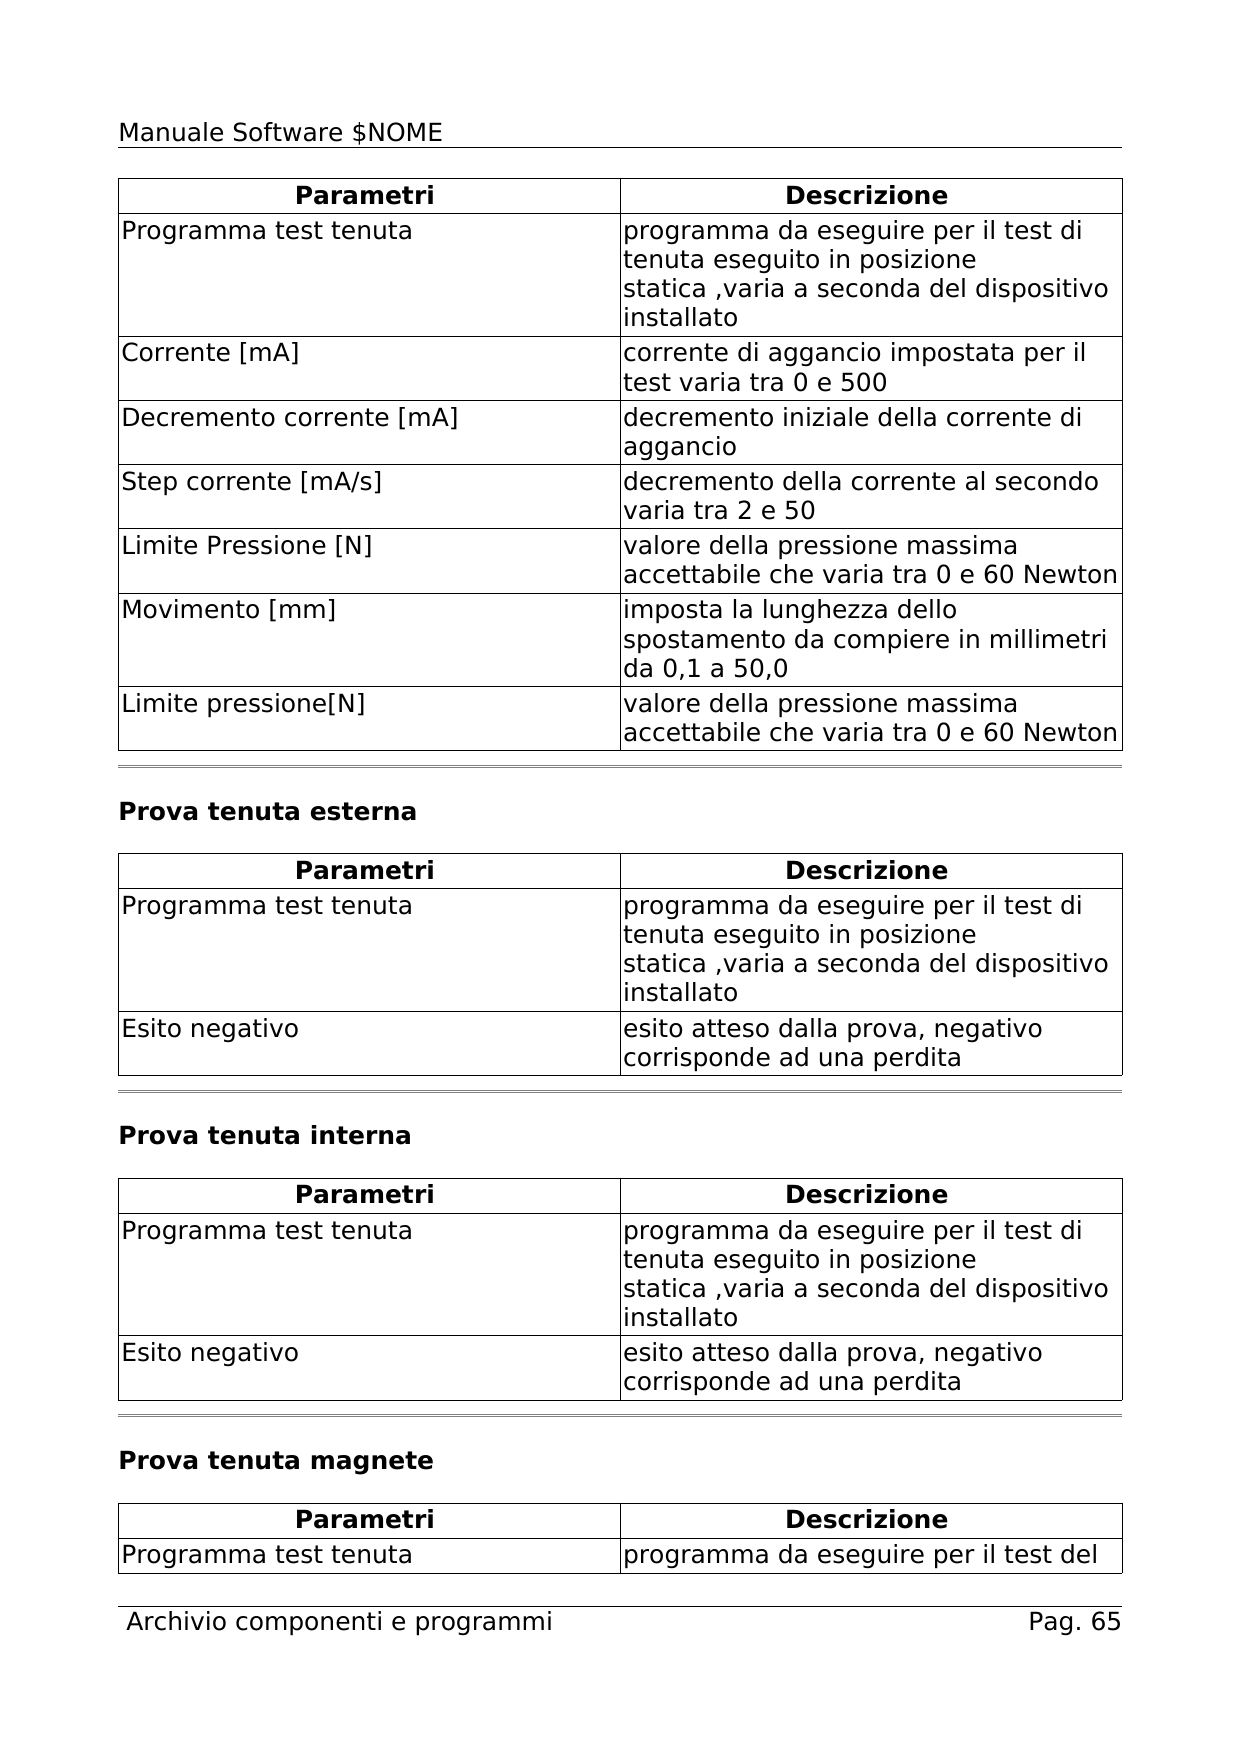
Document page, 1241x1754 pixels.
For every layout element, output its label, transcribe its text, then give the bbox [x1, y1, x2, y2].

table_cell decremento iniziale della corrente di aggancio [621, 401, 1122, 464]
table_cell Step corrente [mA/s] [119, 465, 620, 528]
table_cell programma da eseguire per il test di tenuta eseguito in posizione statica ,varia a seconda del dispositivo installato [621, 214, 1122, 336]
table_cell Limite pressione[N] [119, 687, 620, 750]
table_cell Esito negativo [119, 1336, 620, 1400]
table_header Parametri [119, 854, 620, 888]
table_cell imposta la lunghezza dello spostamento da compiere in millimetri da 0,1 a 50,0 [621, 594, 1122, 686]
table_header Parametri [119, 179, 620, 213]
table_cell programma da eseguire per il test di tenuta eseguito in posizione statica ,varia a seconda del dispositivo installato [621, 889, 1122, 1011]
text Prova tenuta magnete [118, 1446, 1122, 1475]
text Prova tenuta interna [118, 1121, 1122, 1151]
table_cell programma da eseguire per il test di tenuta eseguito in posizione statica ,varia a seconda del dispositivo installato [621, 1214, 1122, 1335]
table_cell Movimento [mm] [119, 594, 620, 686]
table_cell Programma test tenuta [119, 214, 620, 336]
table_cell corrente di aggancio impostata per il test varia tra 0 e 500 [621, 337, 1122, 400]
table_header Descrizione [621, 1179, 1122, 1213]
table_cell Programma test tenuta [119, 1214, 620, 1335]
table_header Descrizione [621, 854, 1122, 888]
table_cell decremento della corrente al secondo varia tra 2 e 50 [621, 465, 1122, 528]
table_header Descrizione [621, 179, 1122, 213]
table_cell esito atteso dalla prova, negativo corrisponde ad una perdita [621, 1336, 1122, 1400]
table_cell Programma test tenuta [119, 889, 620, 1011]
table_cell valore della pressione massima accettabile che varia tra 0 e 60 Newton [621, 687, 1122, 750]
table_cell Esito negativo [119, 1012, 620, 1075]
table_cell Limite Pressione [N] [119, 529, 620, 593]
table_cell valore della pressione massima accettabile che varia tra 0 e 60 Newton [621, 529, 1122, 593]
table_cell Programma test tenuta [119, 1539, 620, 1573]
table_header Parametri [119, 1179, 620, 1213]
table_header Parametri [119, 1504, 620, 1537]
table_cell Corrente [mA] [119, 337, 620, 400]
table_cell esito atteso dalla prova, negativo corrisponde ad una perdita [621, 1012, 1122, 1075]
table_cell Decremento corrente [mA] [119, 401, 620, 464]
table_cell programma da eseguire per il test del [621, 1539, 1122, 1573]
text Prova tenuta esterna [118, 797, 1122, 826]
table_header Descrizione [621, 1504, 1122, 1537]
